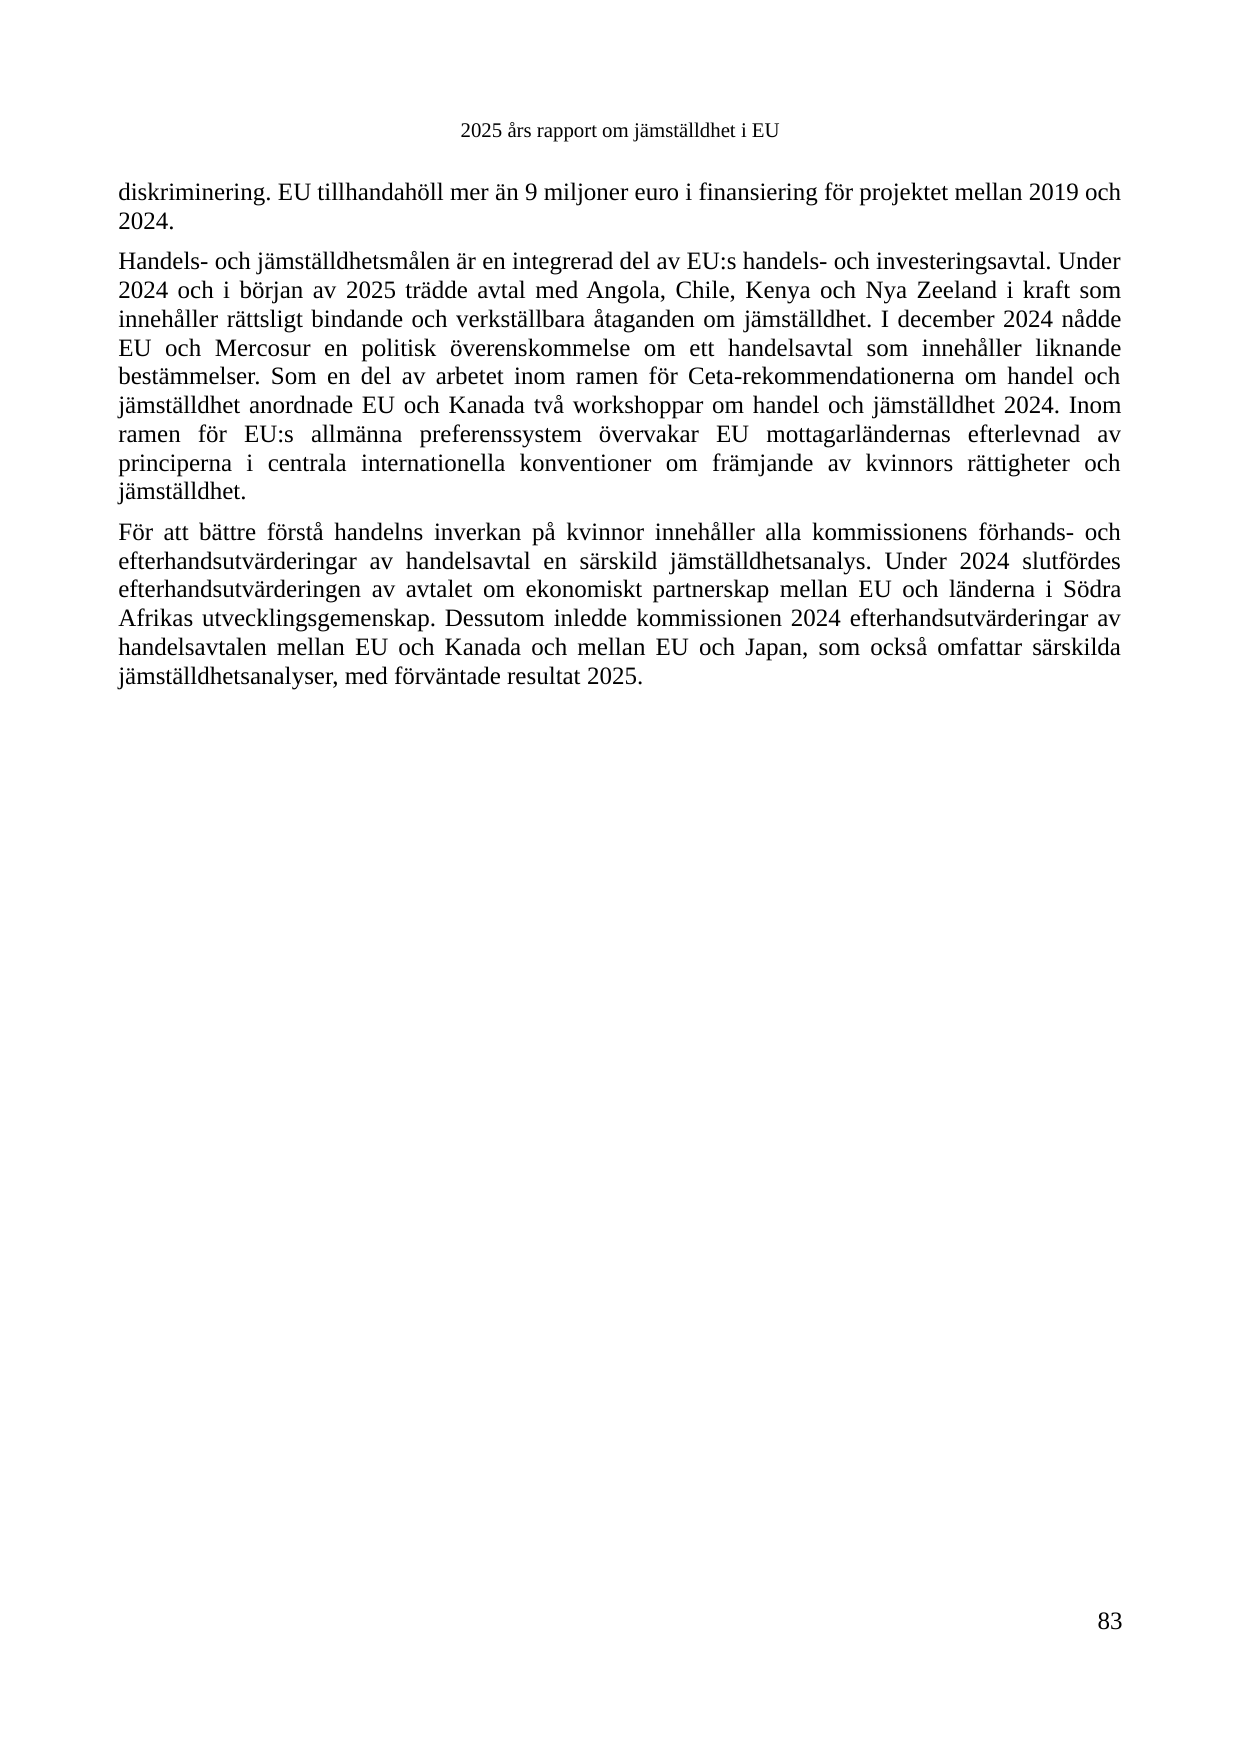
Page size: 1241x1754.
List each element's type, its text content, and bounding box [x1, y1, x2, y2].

text diskriminering. EU tillhandahöll mer än 9 miljoner euro i finansiering för projektet mellan 2019 och 2024. [118, 177, 1122, 234]
text Handels- och jämställdhetsmålen är en integrerad del av EU:s handels- och investeringsavtal. Under 2024 och i början av 2025 trädde avtal med Angola, Chile, Kenya och Nya Zeeland i kraft som innehåller rättsligt bindande och verkställbara åtaganden om jämställdhet. I december 2024 nådde EU och Mercosur en politisk överenskommelse om ett handelsavtal som innehåller liknande bestämmelser. Som en del av arbetet inom ramen för Ceta-rekommendationerna om handel och jämställdhet anordnade EU och Kanada två workshoppar om handel och jämställdhet 2024. Inom ramen för EU:s allmänna preferenssystem övervakar EU mottagarländernas efterlevnad av principerna i centrala internationella konventioner om främjande av kvinnors rättigheter och jämställdhet. [118, 246, 1122, 505]
text För att bättre förstå handelns inverkan på kvinnor innehåller alla kommissionens förhands- och efterhandsutvärderingar av handelsavtal en särskild jämställdhetsanalys. Under 2024 slutfördes efterhandsutvärderingen av avtalet om ekonomiskt partnerskap mellan EU och länderna i Södra Afrikas utvecklingsgemenskap. Dessutom inledde kommissionen 2024 efterhandsutvärderingar av handelsavtalen mellan EU och Kanada och mellan EU och Japan, som också omfattar särskilda jämställdhetsanalyser, med förväntade resultat 2025. [118, 517, 1122, 689]
